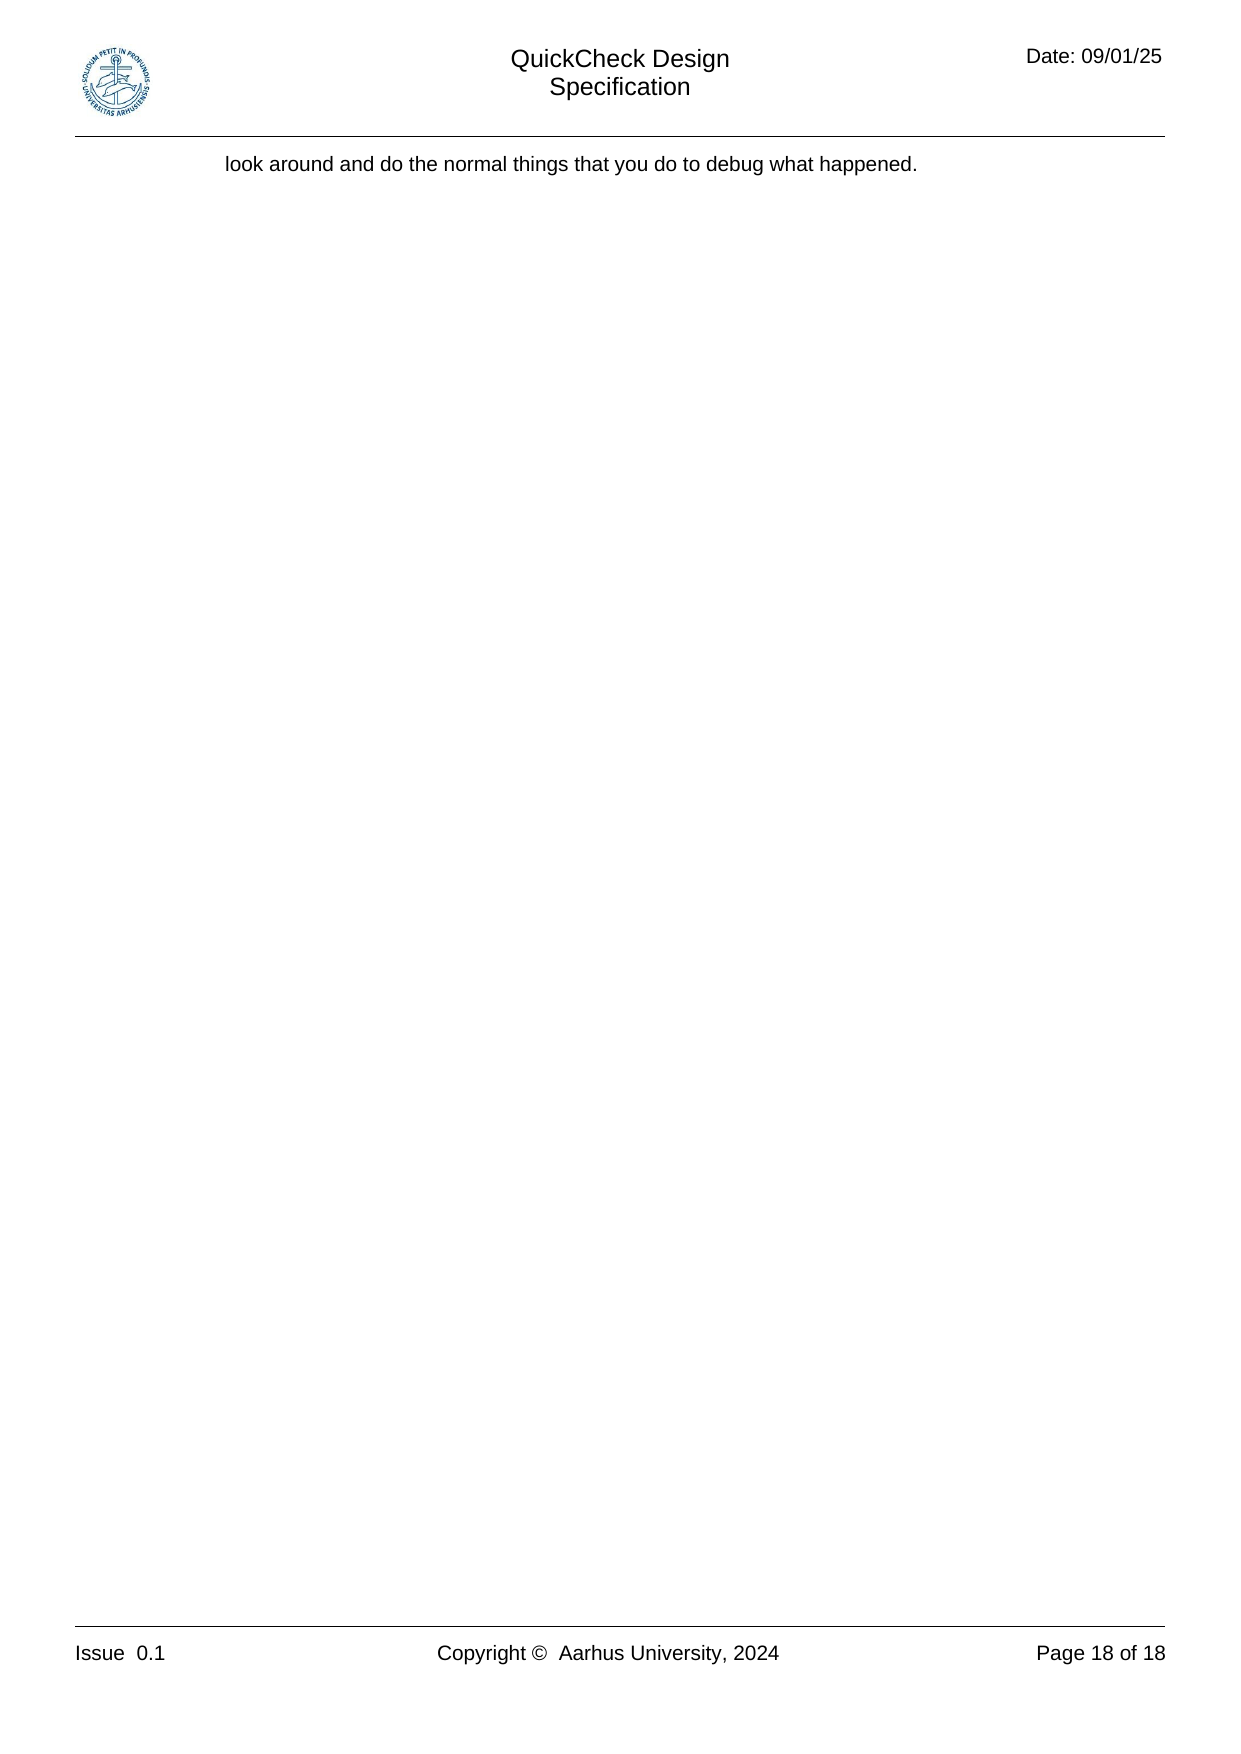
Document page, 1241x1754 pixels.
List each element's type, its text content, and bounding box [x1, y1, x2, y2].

picture [78, 44, 153, 120]
text look around and do the normal things that you do to debug what happened. [225, 152, 1165, 176]
